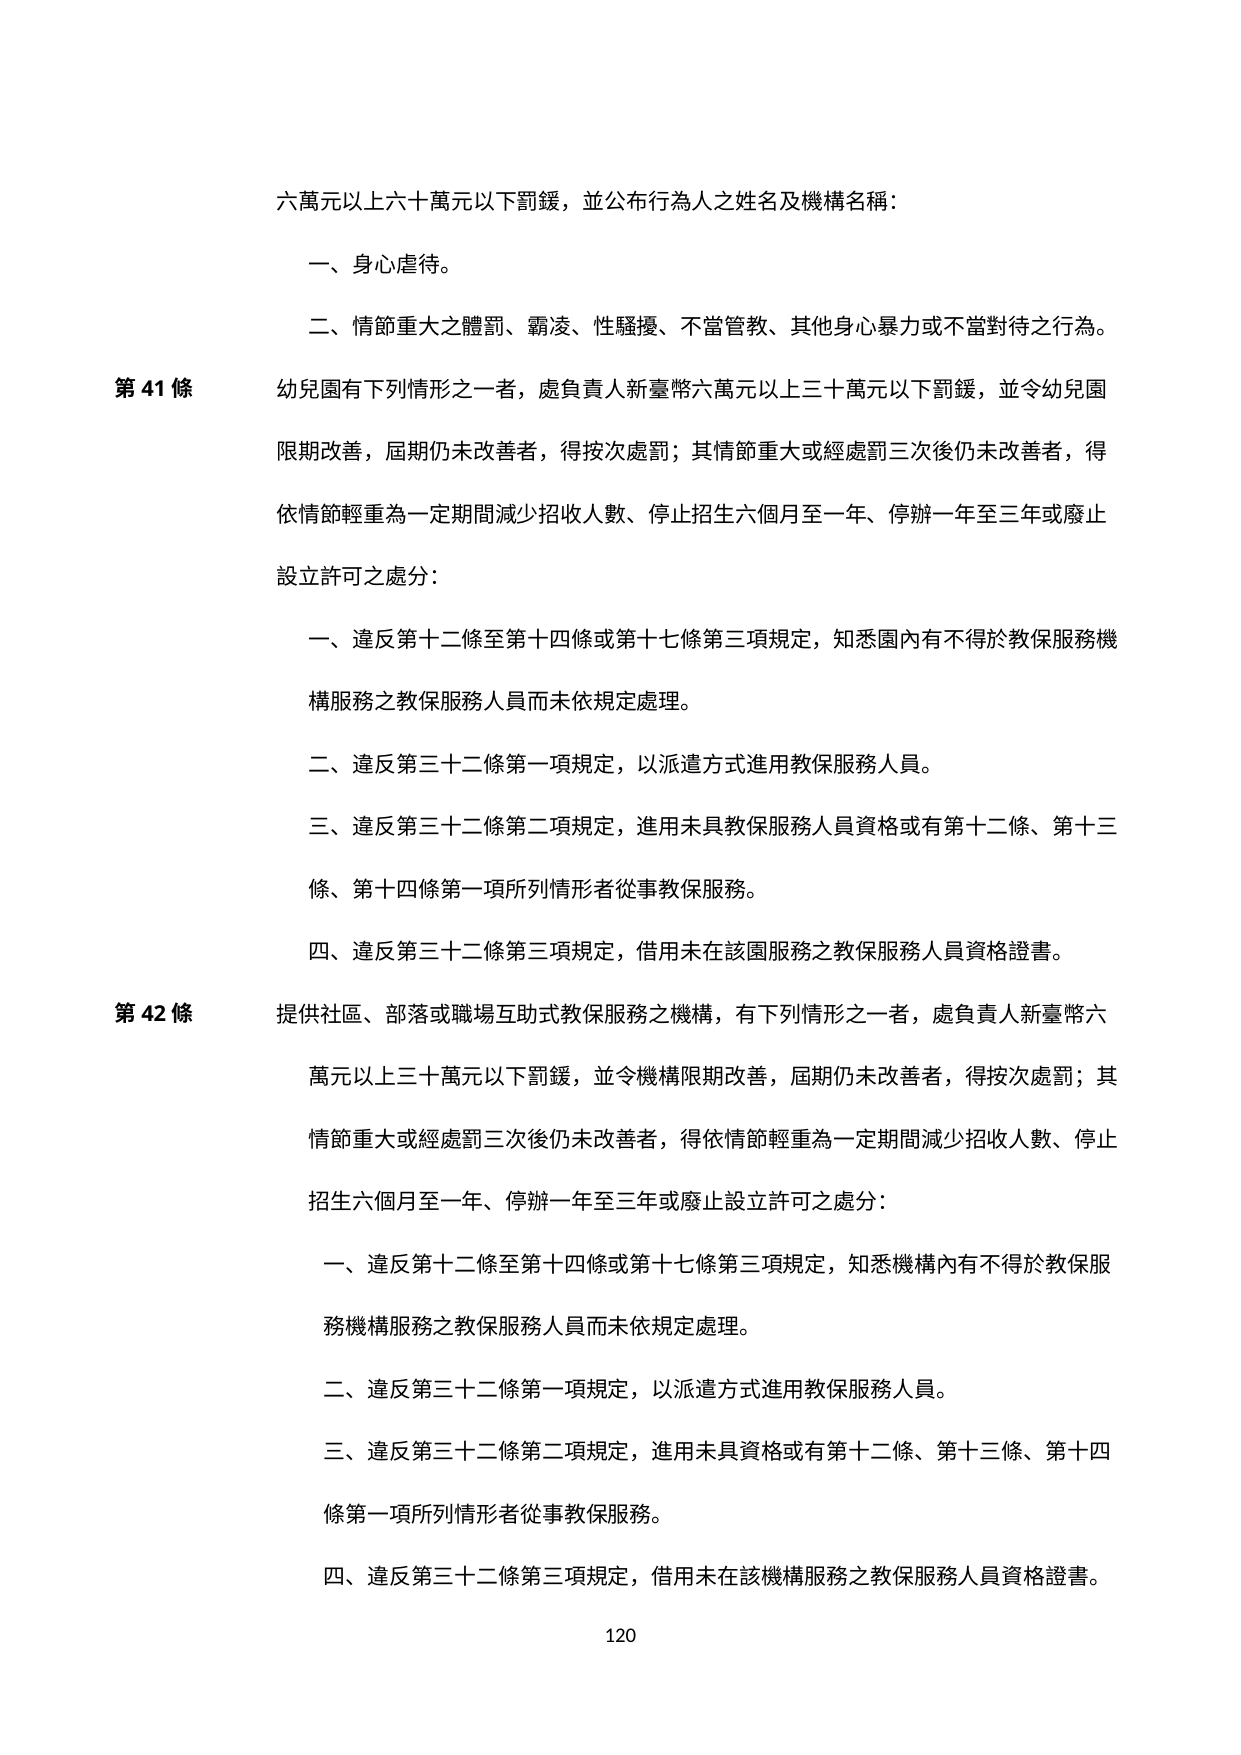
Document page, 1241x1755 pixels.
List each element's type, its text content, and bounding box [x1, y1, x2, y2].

table_cell 第 42 條 [103, 971, 265, 1596]
table_cell 提供社區、部落或職場互助式教保服務之機構，有下列情形之一者，處負責人新臺幣六萬元以上三十萬元以下罰鍰，並令機構限期改善，屆期仍未改善者，得按次處罰；其情節重大或經處罰三次後仍未改善者，得依情節輕重為一定期間減少招收人數、停止招生六個月至一年、停辦一年至三年或廢止設立許可之處分： 一、違反第十二條至第十四條或第十七條第三項規定，知悉機構內有不得於教保服務機構服務之教保服務人員而未依規定處理。 二、違反第三十二條第一項規定，以派遣方式進用教保服務人員。 三、違反第三十二條第二項規定，進用未具資格或有第十二條、第十三條、第十四條第一項所列情形者從事教保服務。 四、違反第三十二條第三項規定，借用未在該機構服務之教保服務人員資格證書。 [265, 971, 1136, 1596]
table_cell 幼兒園有下列情形之一者，處負責人新臺幣六萬元以上三十萬元以下罰鍰，並令幼兒園限期改善，屆期仍未改善者，得按次處罰；其情節重大或經處罰三次後仍未改善者，得依情節輕重為一定期間減少招收人數、停止招生六個月至一年、停辦一年至三年或廢止設立許可之處分： 一、違反第十二條至第十四條或第十七條第三項規定，知悉園內有不得於教保服務機構服務之教保服務人員而未依規定處理。 二、違反第三十二條第一項規定，以派遣方式進用教保服務人員。 三、違反第三十二條第二項規定，進用未具教保服務人員資格或有第十二條、第十三條、第十四條第一項所列情形者從事教保服務。 四、違反第三十二條第三項規定，借用未在該園服務之教保服務人員資格證書。 [265, 346, 1136, 971]
table_cell [103, 158, 265, 346]
table_cell 第 41 條 [103, 346, 265, 971]
table_cell 六萬元以上六十萬元以下罰鍰，並公布行為人之姓名及機構名稱： 一、身心虐待。 二、情節重大之體罰、霸凌、性騷擾、不當管教、其他身心暴力或不當對待之行為。 [265, 158, 1136, 346]
